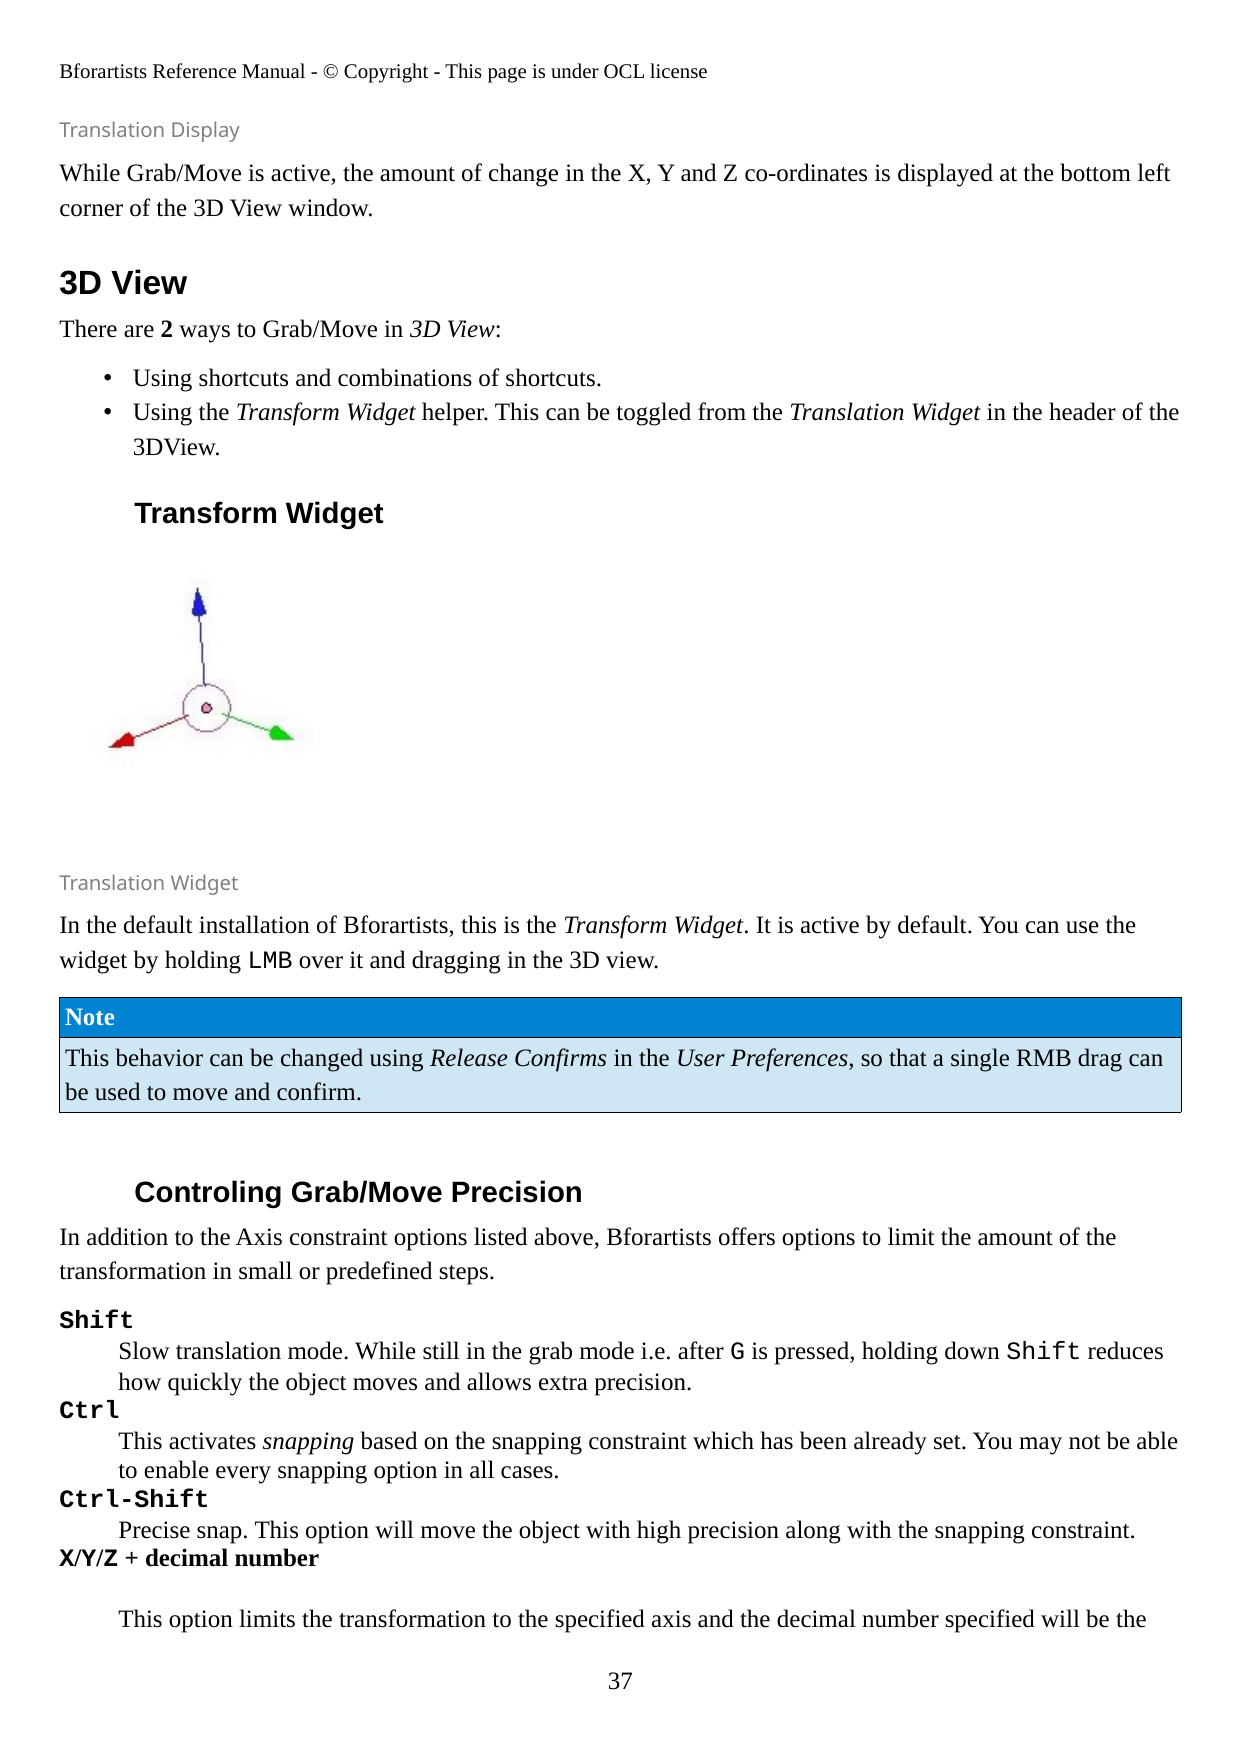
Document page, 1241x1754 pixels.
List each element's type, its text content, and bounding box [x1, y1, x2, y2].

list Slow translation mode. While still in the grab mode i.e. after G is pressed, holding down Shift reduces how quickly the object moves and allows extra precision. [118, 1336, 1181, 1396]
text There are 2 ways to Grab/Move in 3D View: [59, 314, 1181, 343]
picture [59, 541, 357, 839]
subtitle 3D View [59, 263, 1181, 301]
subtitle Transform Widget [59, 496, 1181, 529]
table_header Note [60, 998, 1181, 1037]
subtitle Ctrl [59, 1396, 1181, 1426]
list This activates snapping based on the snapping constraint which has been already set. You may not be able to enable every snapping option in all cases. [118, 1426, 1181, 1484]
text While Grab/Move is active, the amount of change in the X, Y and Z co-ordinates is displayed at the bottom left corner of the 3D View window. [59, 158, 1181, 222]
list Using shortcuts and combinations of shortcuts. [103, 363, 1181, 392]
text In the default installation of Bforartists, this is the Transform Widget. It is active by default. You can use the widget by holding LMB over it and dragging in the 3D view. [59, 911, 1181, 976]
list Using the Transform Widget helper. This can be toggled from the Translation Widget in the header of the 3DView. [103, 397, 1181, 461]
subtitle X/Y/Z + decimal number [59, 1543, 1181, 1574]
text Translation Widget [59, 865, 1181, 896]
list Precise snap. This option will move the object with high precision along with the snapping constraint. [118, 1515, 1181, 1543]
subtitle Controling Grab/Move Precision [59, 1175, 1181, 1209]
subtitle Shift [59, 1305, 1181, 1336]
text This option limits the transformation to the specified axis and the decimal number specified will be the [118, 1604, 1181, 1633]
text Translation Display [59, 113, 1181, 144]
subtitle Ctrl-Shift [59, 1484, 1181, 1515]
text In addition to the Axis constraint options listed above, Bforartists offers options to limit the amount of the transformation in small or predefined steps. [59, 1222, 1181, 1285]
table_cell This behavior can be changed using Release Confirms in the User Preferences, so that a single RMB drag can be used to move and confirm. [60, 1038, 1181, 1112]
